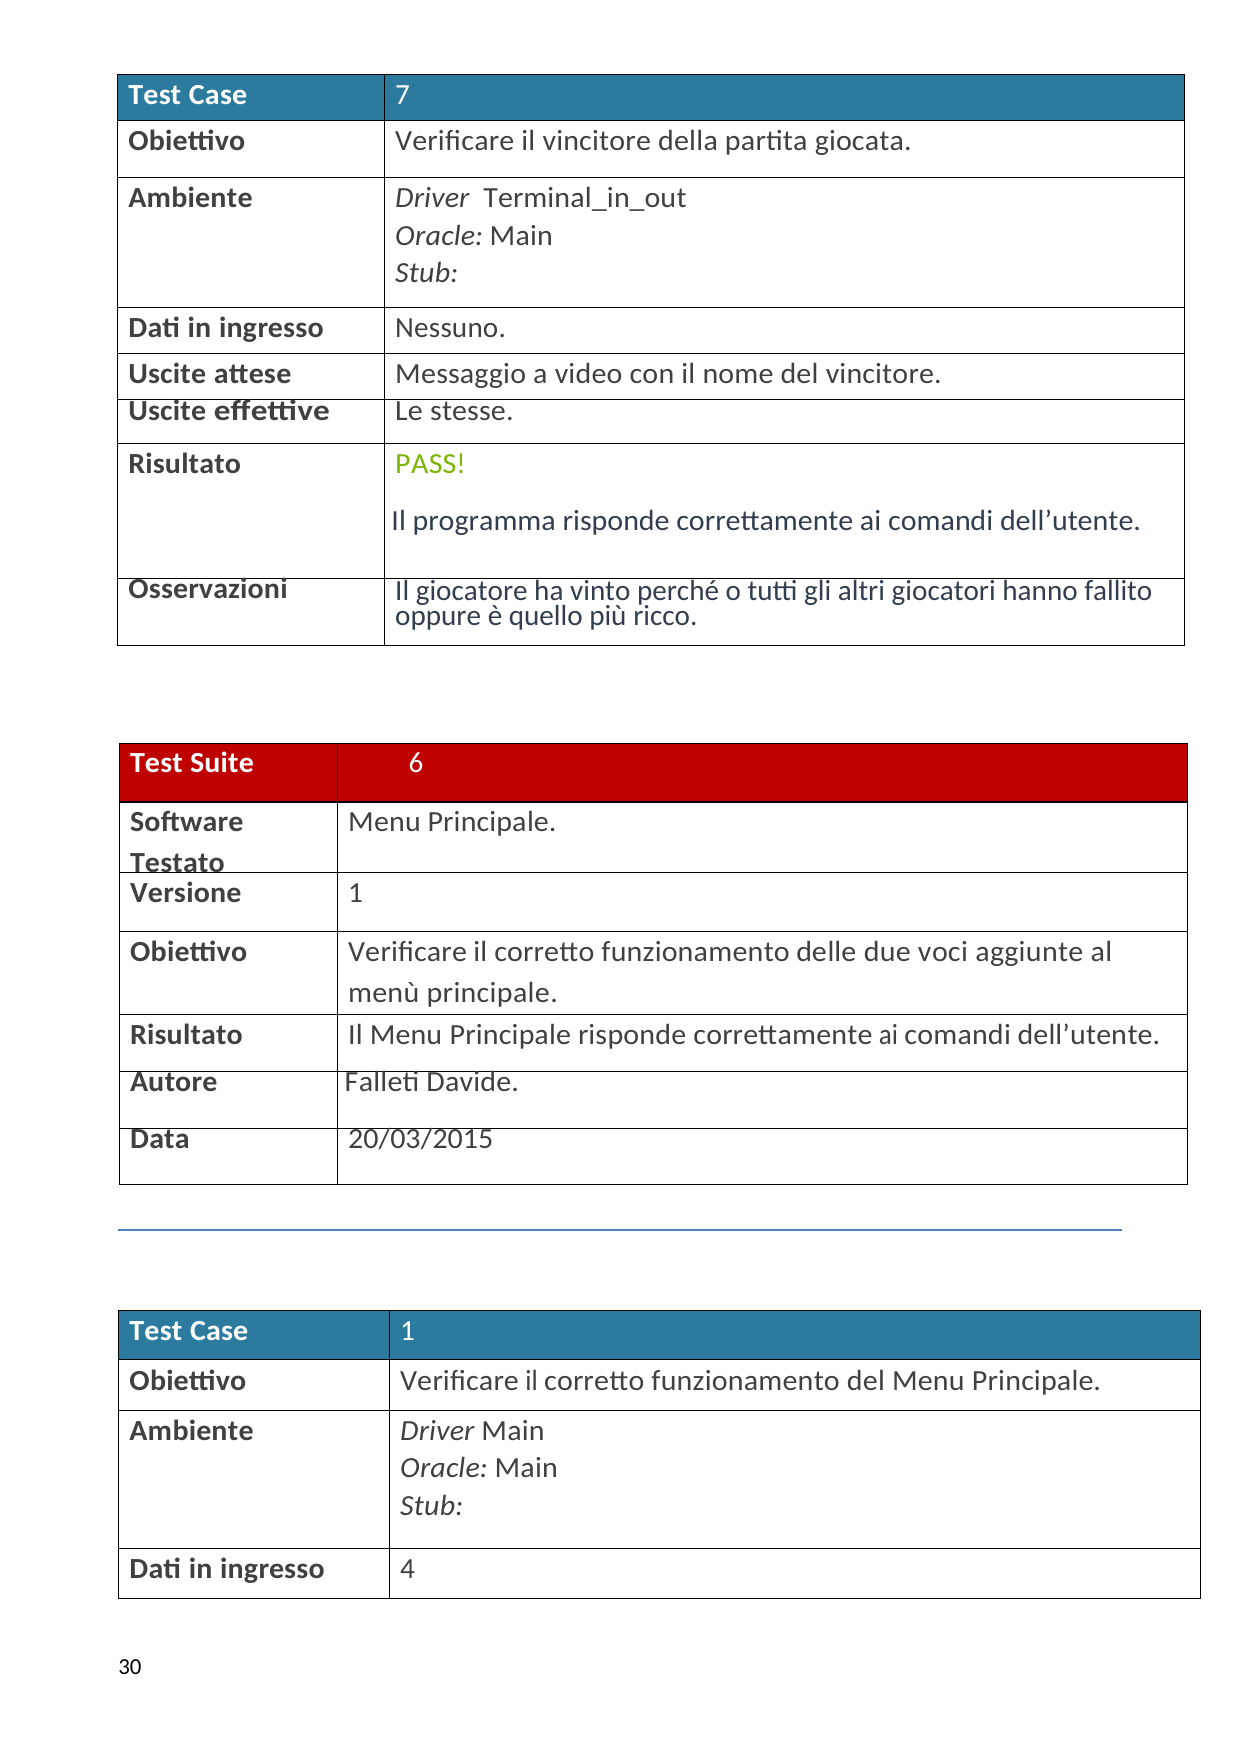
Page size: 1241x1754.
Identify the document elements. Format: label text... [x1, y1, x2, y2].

table_cell Versione [120, 873, 337, 931]
table_cell Ambiente [118, 178, 384, 307]
table_cell Il Menu Principale risponde correttamente ai comandi dell’utente. [338, 1015, 1187, 1071]
table_cell Software Testato [120, 803, 337, 872]
table_cell Autore [120, 1072, 337, 1128]
table_cell Falleti Davide. [338, 1072, 1187, 1128]
table_cell Dati in ingresso [119, 1549, 389, 1598]
table_cell 4 [390, 1549, 1200, 1598]
table_cell Le stesse. [385, 400, 1184, 443]
table_cell Messaggio a video con il nome del vincitore. [385, 354, 1184, 399]
table_cell Osservazioni [118, 579, 384, 644]
table_cell PASS! Il programma risponde correttamente ai comandi dell’utente. [385, 444, 1184, 578]
table_header 6 [338, 744, 1187, 801]
table_header Test Case [119, 1311, 389, 1359]
table_cell Verificare il vincitore della partita giocata. [385, 121, 1184, 177]
table_cell Uscite attese [118, 354, 384, 399]
table_cell Driver Terminal_in_out Oracle: Main Stub: [385, 178, 1184, 307]
table_header 1 [390, 1311, 1200, 1359]
table_cell Obiettivo [120, 932, 337, 1014]
table_cell Obiettivo [118, 121, 384, 177]
table_cell Dati in ingresso [118, 308, 384, 353]
table_cell Risultato [120, 1015, 337, 1071]
table_header Test Case [118, 75, 384, 120]
table_cell 1 [338, 873, 1187, 931]
table_cell Uscite effettive [118, 400, 384, 443]
table_cell Menu Principale. [338, 803, 1187, 872]
table_cell Ambiente [119, 1411, 389, 1548]
table_cell Driver Main Oracle: Main Stub: [390, 1411, 1200, 1548]
table_cell Verificare il corretto funzionamento del Menu Principale. [390, 1360, 1200, 1410]
table_cell Obiettivo [119, 1360, 389, 1410]
table_cell Verificare il corretto funzionamento delle due voci aggiunte al menù principale. [338, 932, 1187, 1014]
table_cell Nessuno. [385, 308, 1184, 353]
table_cell Data [120, 1129, 337, 1184]
table_header Test Suite [120, 744, 337, 801]
table_cell Il giocatore ha vinto perché o tutti gli altri giocatori hanno fallito oppure è quello più ricco. [385, 579, 1184, 644]
table_cell 20/03/2015 [338, 1129, 1187, 1184]
table_cell Risultato [118, 444, 384, 578]
table_header 7 [385, 75, 1184, 120]
